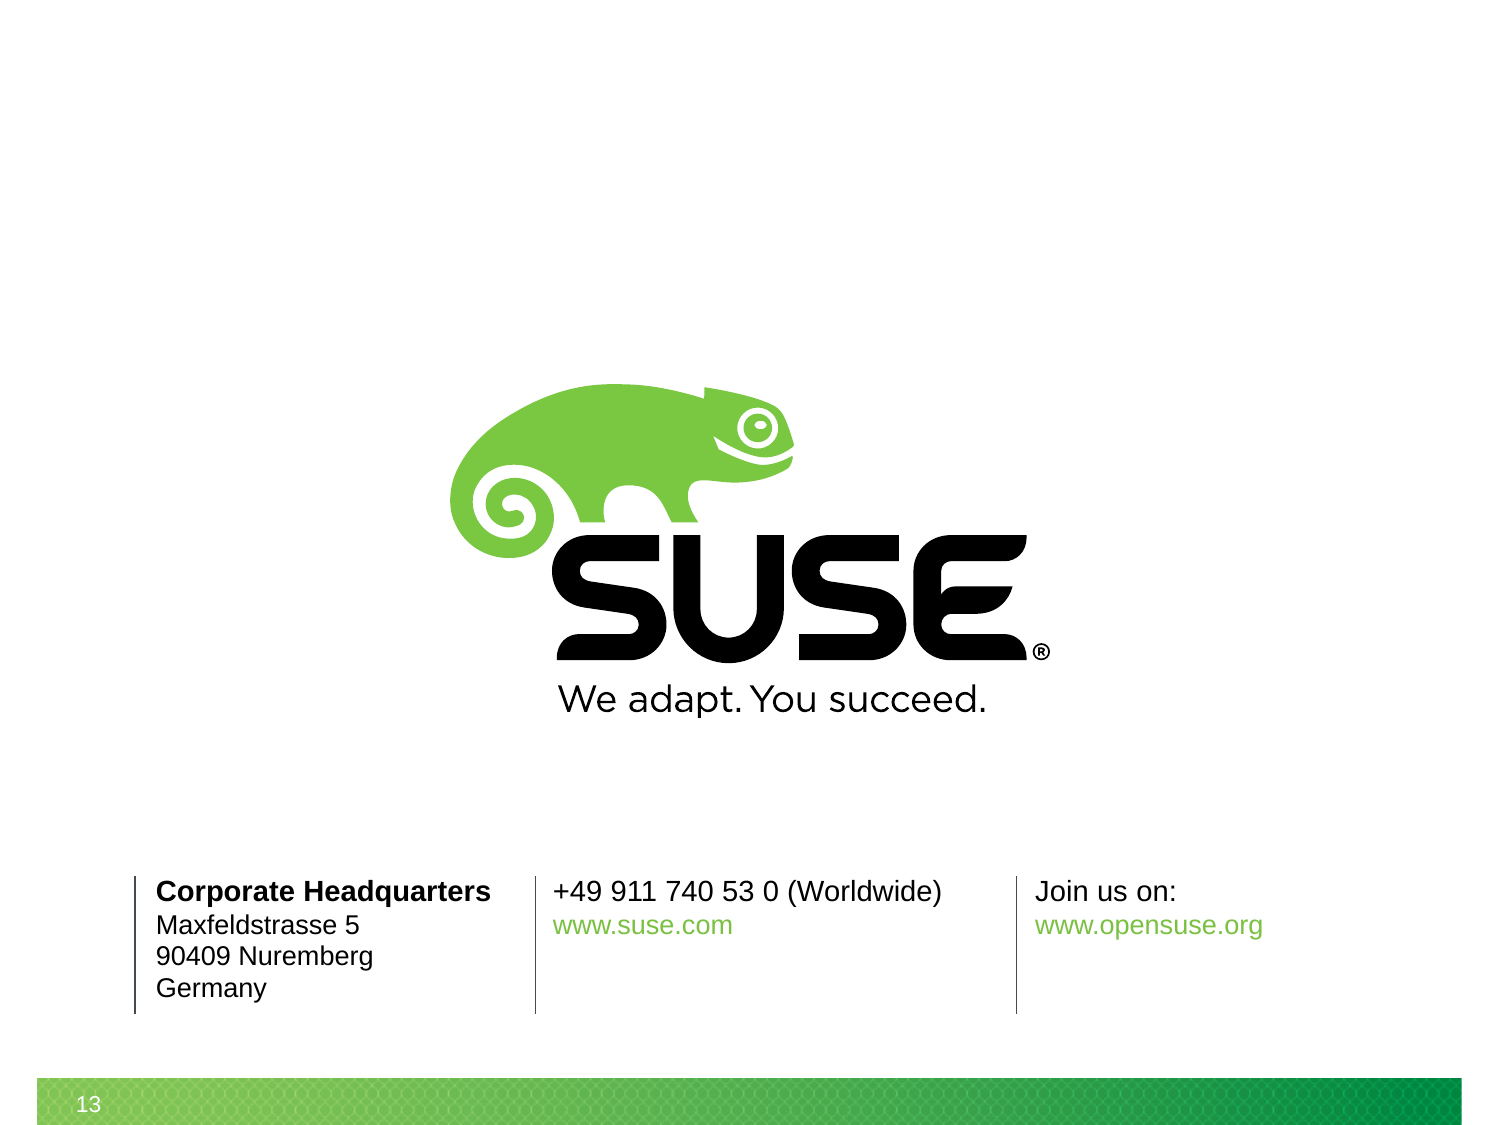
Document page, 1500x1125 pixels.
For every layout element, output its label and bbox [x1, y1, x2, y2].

picture [37, 1078, 1462, 1125]
